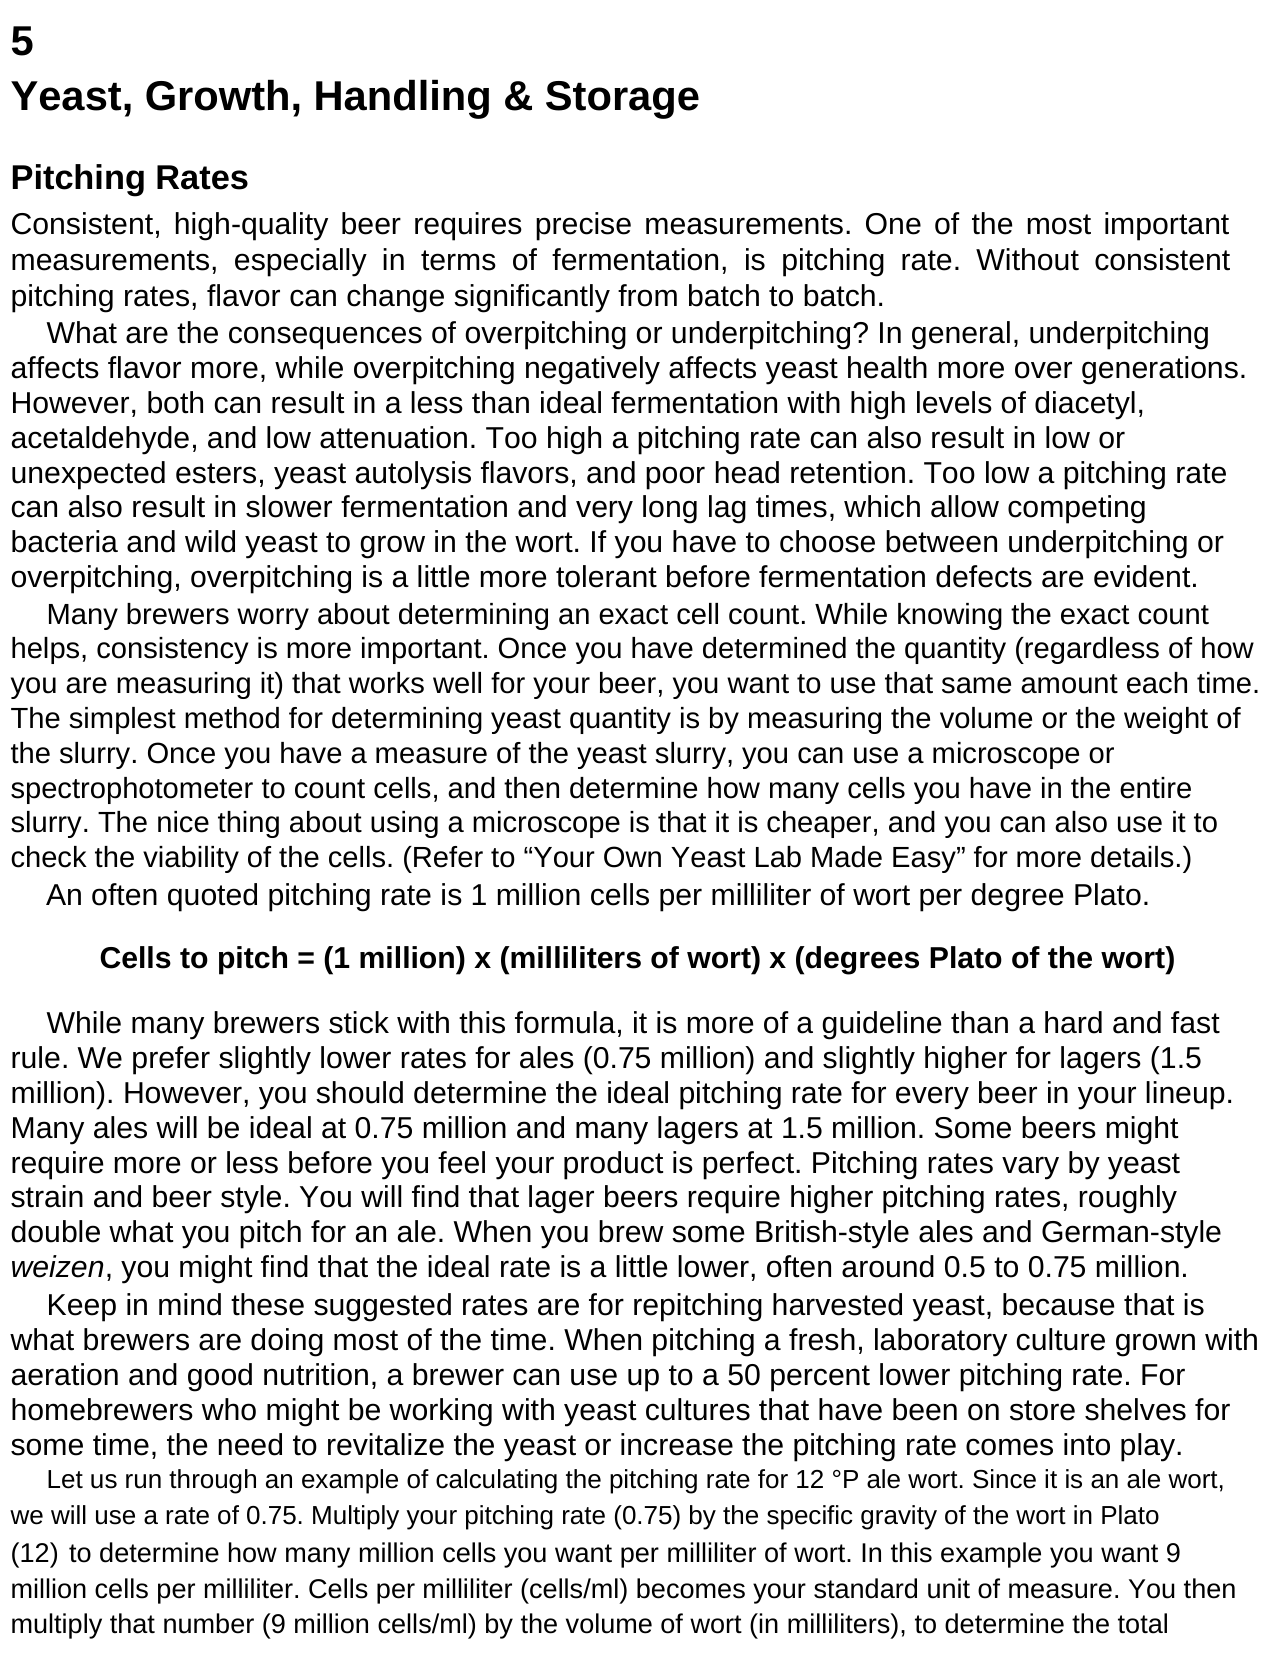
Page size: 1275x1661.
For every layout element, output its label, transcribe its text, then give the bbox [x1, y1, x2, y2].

text An often quoted pitching rate is 1 million cells per milliliter of wort per degree Plato. [46, 876, 1264, 911]
text Many brewers worry about determining an exact cell count. While knowing the exact count helps, consistency is more important. Once you have determined the quantity (regardless of how you are measuring it) that works well for your beer, you want to use that same amount each time. The simplest method for determining yeast quantity is by measuring the volume or the weight of the slurry. Once you have a measure of the yeast slurry, you can use a microscope or spectrophotometer to count cells, and then determine how many cells you have in the entire slurry. The nice thing about using a microscope is that it is cheaper, and you can also use it to check the viability of the cells. (Refer to “Your Own Yeast Lab Made Easy” for more details.) [10, 597, 1264, 874]
text Consistent, high-quality beer requires precise measurements. One of the most important measurements, especially in terms of fermentation, is pitching rate. Without consistent pitching rates, flavor can change significantly from batch to batch. [10, 206, 1231, 313]
text Let us run through an example of calculating the pitching rate for 12 °P ale wort. Since it is an ale wort, we will use a rate of 0.75. Multiply your pitching rate (0.75) by the specific gravity of the wort in Plato [10, 1464, 1264, 1530]
text Keep in mind these suggested rates are for repitching harvested yeast, because that is what brewers are doing most of the time. When pitching a fresh, laboratory culture grown with aeration and good nutrition, a brewer can use up to a 50 percent lower pitching rate. For homebrewers who might be working with yeast cultures that have been on store shelves for some time, the need to revitalize the yeast or increase the pitching rate comes into play. [10, 1287, 1262, 1462]
text What are the consequences of overpitching or underpitching? In general, underpitching affects flavor more, while overpitching negatively affects yeast health more over generations. However, both can result in a less than ideal fermentation with high levels of diacetyl, acetaldehyde, and low attenuation. Too high a pitching rate can also result in low or unexpected esters, yeast autolysis flavors, and poor head retention. Too low a pitching rate can also result in slower fermentation and very long lag times, which allow competing bacteria and wild yeast to grow in the wort. If you have to choose between underpitching or overpitching, overpitching is a little more tolerant before fermentation defects are evident. [10, 316, 1254, 594]
text While many brewers stick with this formula, it is more of a guideline than a hard and fast rule. We prefer slightly lower rates for ales (0.75 million) and slightly higher for lagers (1.5 million). However, you should determine the ideal pitching rate for every beer in your lineup. Many ales will be ideal at 0.75 million and many lagers at 1.5 million. Some beers might require more or less before you feel your product is perfect. Pitching rates vary by yeast strain and beer style. You will find that lager beers require higher pitching rates, roughly double what you pitch for an ale. When you brew some British-style ales and German-style weizen, you might find that the ideal rate is a little lower, often around 0.5 to 0.75 million. [10, 1006, 1258, 1284]
text Cells to pitch = (1 million) x (milliliters of wort) x (degrees Plato of the wort) [10, 940, 1264, 975]
text Pitching Rates [10, 157, 1264, 197]
text Yeast, Growth, Handling & Storage [10, 71, 1264, 119]
text 5 [10, 16, 1264, 64]
list to determine how many million cells you want per milliliter of wort. In this example you want 9 million cells per milliliter. Cells per milliliter (cells/ml) becomes your standard unit of measure. You then multiply that number (9 million cells/ml) by the volume of wort (in milliliters), to determine the total [10, 1537, 1254, 1640]
